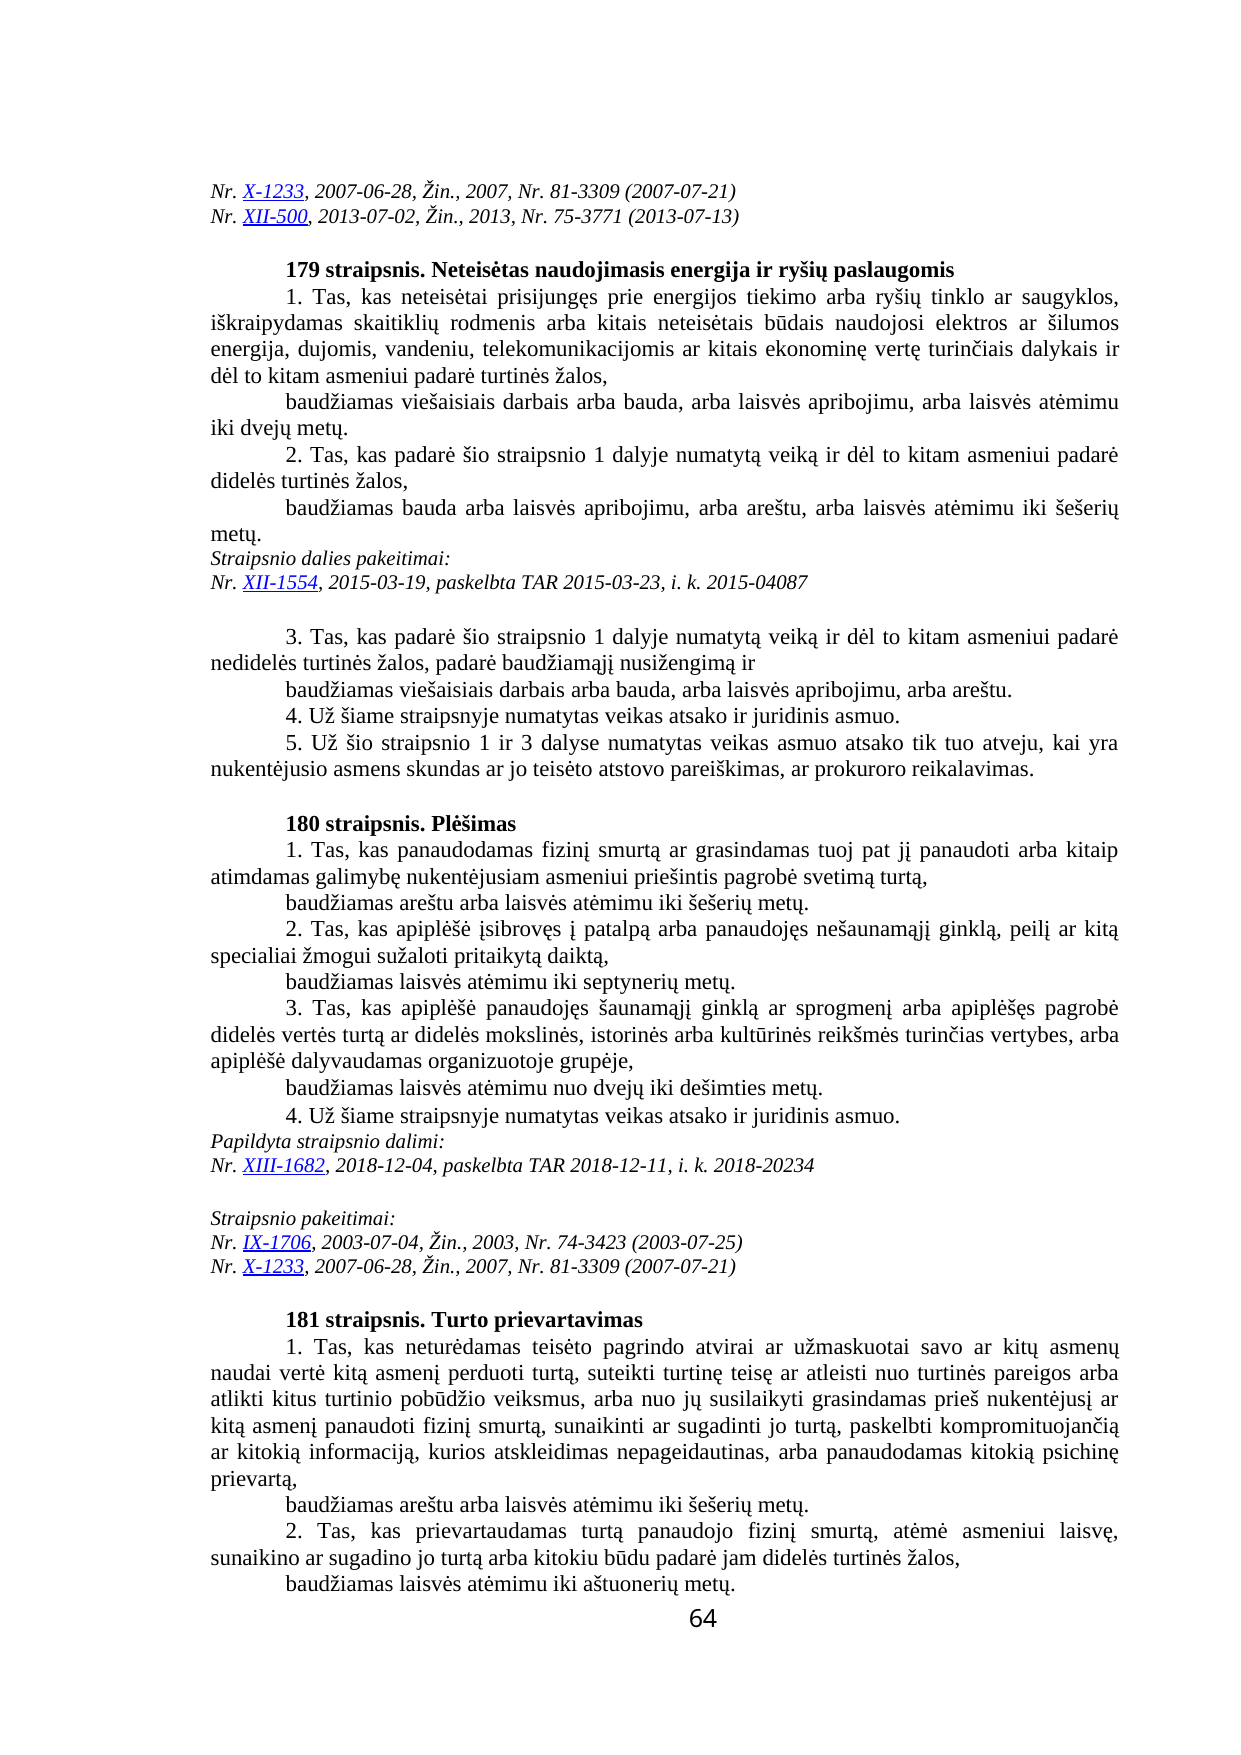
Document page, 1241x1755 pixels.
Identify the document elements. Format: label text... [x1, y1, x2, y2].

text 2. Tas, kas prievartaudamas turtą panaudojo fizinį smurtą, atėmė asmeniui laisvę, sunaikino ar sugadino jo turtą arba kitokiu būdu padarė jam didelės turtinės žalos, [210, 1517, 1120, 1570]
text baudžiamas areštu arba laisvės atėmimu iki šešerių metų. [210, 1491, 1120, 1517]
text baudžiamas areštu arba laisvės atėmimu iki šešerių metų. [210, 889, 1120, 915]
text baudžiamas viešaisiais darbais arba bauda, arba laisvės apribojimu, arba laisvės atėmimu iki dvejų metų. [210, 388, 1120, 441]
text Nr. XII-1554, 2015-03-19, paskelbta TAR 2015-03-23, i. k. 2015-04087 [210, 570, 1120, 594]
text baudžiamas laisvės atėmimu iki aštuonerių metų. [210, 1570, 1120, 1596]
text Nr. X-1233, 2007-06-28, Žin., 2007, Nr. 81-3309 (2007-07-21) [210, 179, 1120, 203]
text Nr. X-1233, 2007-06-28, Žin., 2007, Nr. 81-3309 (2007-07-21) [210, 1254, 1120, 1278]
text Nr. IX-1706, 2003-07-04, Žin., 2003, Nr. 74-3423 (2003-07-25) [210, 1229, 1120, 1254]
text 3. Tas, kas apiplėšė panaudojęs šaunamąjį ginklą ar sprogmenį arba apiplėšęs pagrobė didelės vertės turtą ar didelės mokslinės, istorinės arba kultūrinės reikšmės turinčias vertybes, arba apiplėšė dalyvaudamas organizuotoje grupėje, [210, 994, 1120, 1073]
text Nr. XIII-1682, 2018-12-04, paskelbta TAR 2018-12-11, i. k. 2018-20234 [210, 1153, 1120, 1177]
text 5. Už šio straipsnio 1 ir 3 dalyse numatytas veikas asmuo atsako tik tuo atveju, kai yra nukentėjusio asmens skundas ar jo teisėto atstovo pareiškimas, ar prokuroro reikalavimas. [210, 728, 1120, 781]
text 2. Tas, kas apiplėšė įsibrovęs į patalpą arba panaudojęs nešaunamąjį ginklą, peilį ar kitą specialiai žmogui sužaloti pritaikytą daiktą, [210, 915, 1120, 968]
text 4. Už šiame straipsnyje numatytas veikas atsako ir juridinis asmuo. [210, 1100, 1120, 1129]
text Papildyta straipsnio dalimi: [210, 1129, 1120, 1153]
text 181 straipsnis. Turto prievartavimas [210, 1306, 1120, 1333]
text Nr. XII-500, 2013-07-02, Žin., 2013, Nr. 75-3771 (2013-07-13) [210, 203, 1120, 228]
text 3. Tas, kas padarė šio straipsnio 1 dalyje numatytą veiką ir dėl to kitam asmeniui padarė nedidelės turtinės žalos, padarė baudžiamąjį nusižengimą ir [210, 623, 1120, 676]
text 2. Tas, kas padarė šio straipsnio 1 dalyje numatytą veiką ir dėl to kitam asmeniui padarė didelės turtinės žalos, [210, 441, 1120, 493]
text 180 straipsnis. Plėšimas [210, 810, 1120, 836]
text 1. Tas, kas neteisėtai prisijungęs prie energijos tiekimo arba ryšių tinklo ar saugyklos, iškraipydamas skaitiklių rodmenis arba kitais neteisėtais būdais naudojosi elektros ar šilumos energija, dujomis, vandeniu, telekomunikacijomis ar kitais ekonominę vertę turinčiais dalykais ir dėl to kitam asmeniui padarė turtinės žalos, [210, 283, 1120, 388]
text 1. Tas, kas neturėdamas teisėto pagrindo atvirai ar užmaskuotai savo ar kitų asmenų naudai vertė kitą asmenį perduoti turtą, suteikti turtinę teisę ar atleisti nuo turtinės pareigos arba atlikti kitus turtinio pobūdžio veiksmus, arba nuo jų susilaikyti grasindamas prieš nukentėjusį ar kitą asmenį panaudoti fizinį smurtą, sunaikinti ar sugadinti jo turtą, paskelbti kompromituojančią ar kitokią informaciją, kurios atskleidimas nepageidautinas, arba panaudodamas kitokią psichinę prievartą, [210, 1333, 1120, 1491]
text 1. Tas, kas panaudodamas fizinį smurtą ar grasindamas tuoj pat jį panaudoti arba kitaip atimdamas galimybę nukentėjusiam asmeniui priešintis pagrobė svetimą turtą, [210, 836, 1120, 889]
text baudžiamas laisvės atėmimu iki septynerių metų. [210, 968, 1120, 994]
text Straipsnio pakeitimai: [210, 1206, 1120, 1229]
text baudžiamas viešaisiais darbais arba bauda, arba laisvės apribojimu, arba areštu. [210, 676, 1120, 702]
text 179 straipsnis. Neteisėtas naudojimasis energija ir ryšių paslaugomis [210, 256, 1120, 283]
text Straipsnio dalies pakeitimai: [210, 546, 1120, 570]
text baudžiamas laisvės atėmimu nuo dvejų iki dešimties metų. [210, 1073, 1120, 1100]
text 4. Už šiame straipsnyje numatytas veikas atsako ir juridinis asmuo. [210, 702, 1120, 728]
text baudžiamas bauda arba laisvės apribojimu, arba areštu, arba laisvės atėmimu iki šešerių metų. [210, 493, 1120, 546]
